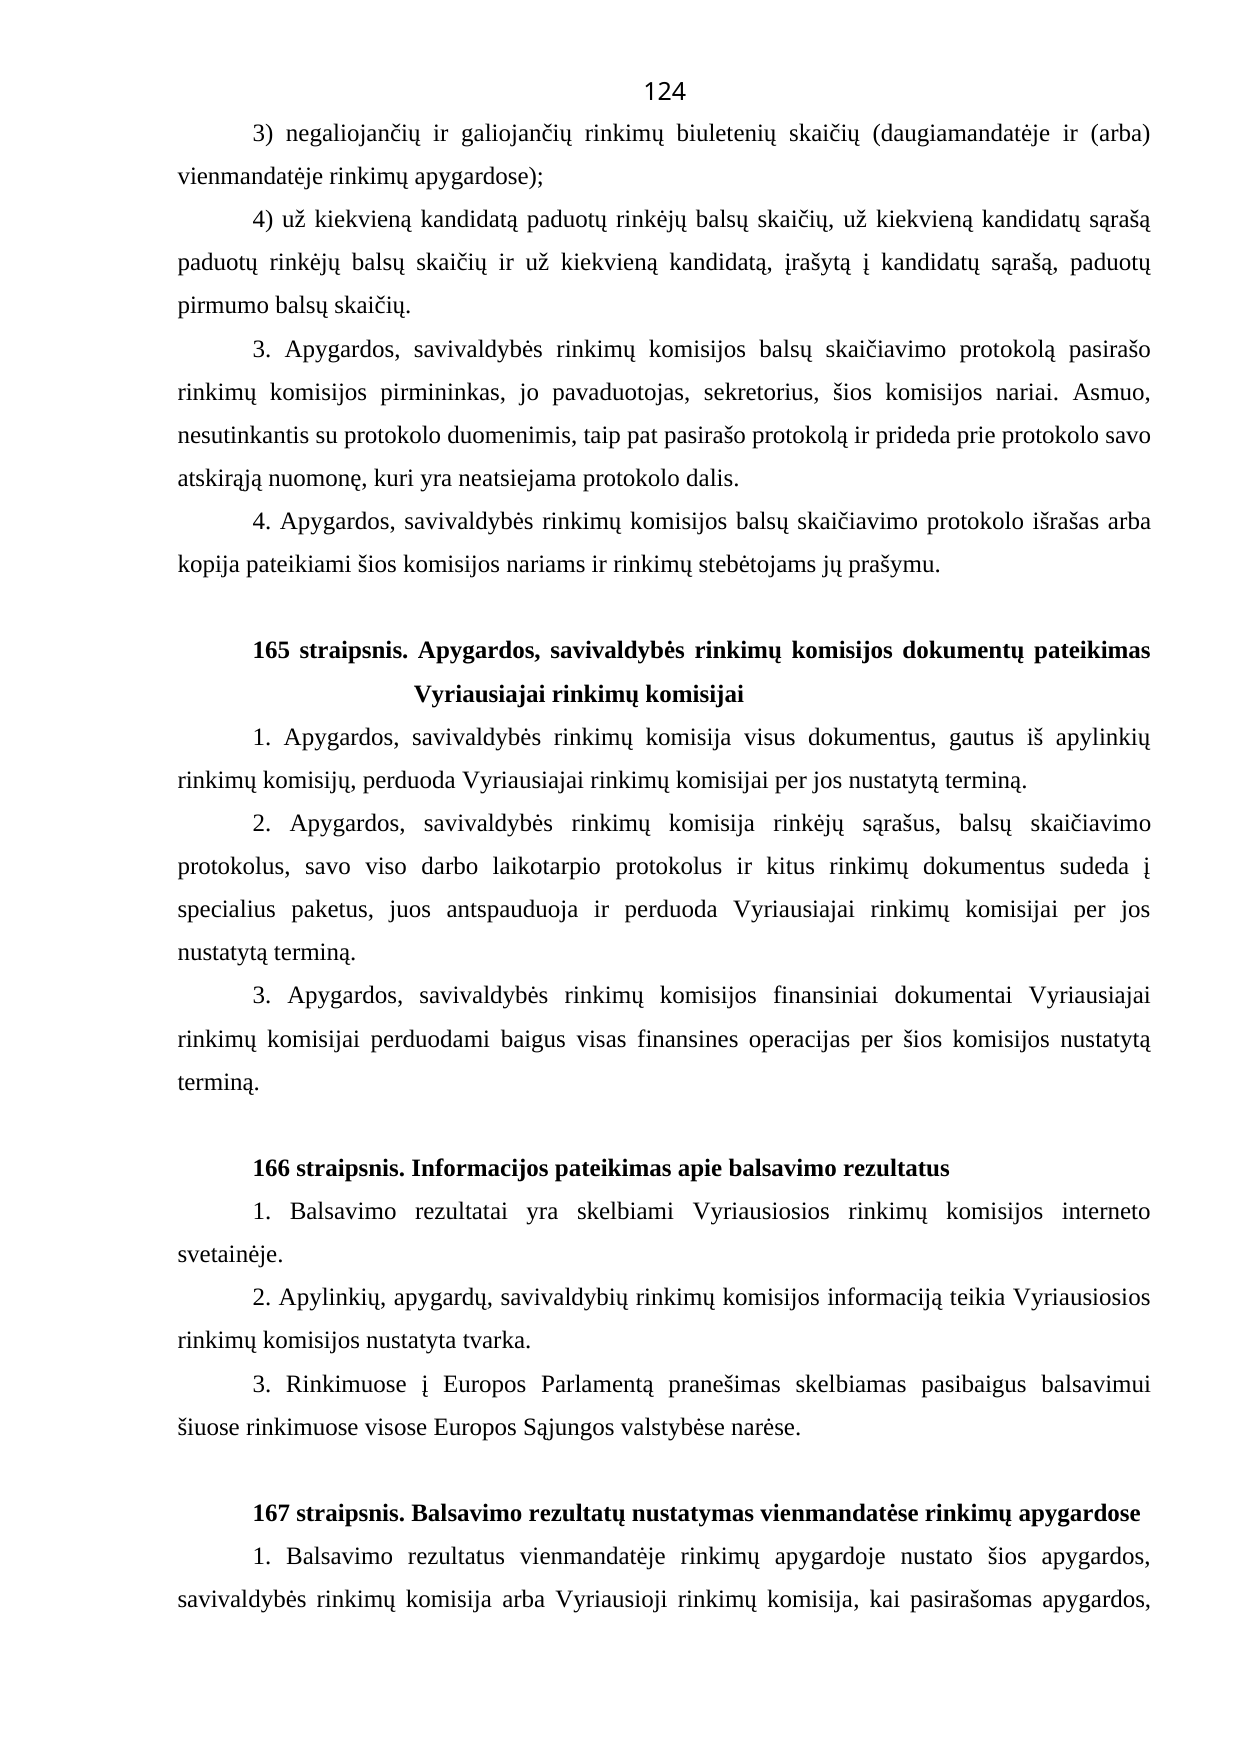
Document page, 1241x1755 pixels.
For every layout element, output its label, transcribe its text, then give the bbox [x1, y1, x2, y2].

text 1. Balsavimo rezultatai yra skelbiami Vyriausiosios rinkimų komisijos interneto svetainėje. [177, 1196, 1152, 1268]
text 4) už kiekvieną kandidatą paduotų rinkėjų balsų skaičių, už kiekvieną kandidatų sąrašą paduotų rinkėjų balsų skaičių ir už kiekvieną kandidatą, įrašytą į kandidatų sąrašą, paduotų pirmumo balsų skaičių. [177, 204, 1152, 319]
text 3) negaliojančių ir galiojančių rinkimų biuletenių skaičių (daugiamandatėje ir (arba) vienmandatėje rinkimų apygardose); [177, 118, 1152, 190]
text 4. Apygardos, savivaldybės rinkimų komisijos balsų skaičiavimo protokolo išrašas arba kopija pateikiami šios komisijos nariams ir rinkimų stebėtojams jų prašymu. [177, 506, 1152, 578]
text 3. Rinkimuose į Europos Parlamentą pranešimas skelbiamas pasibaigus balsavimui šiuose rinkimuose visose Europos Sąjungos valstybėse narėse. [177, 1369, 1152, 1441]
text 167 straipsnis. Balsavimo rezultatų nustatymas vienmandatėse rinkimų apygardose [177, 1498, 1152, 1527]
text 1. Balsavimo rezultatus vienmandatėje rinkimų apygardoje nustato šios apygardos, savivaldybės rinkimų komisija arba Vyriausioji rinkimų komisija, kai pasirašomas apygardos, [177, 1541, 1152, 1613]
text 166 straipsnis. Informacijos pateikimas apie balsavimo rezultatus [177, 1153, 1152, 1182]
text 165 straipsnis. Apygardos, savivaldybės rinkimų komisijos dokumentų pateikimas Vyriausiajai rinkimų komisijai [252, 636, 1152, 707]
text 3. Apygardos, savivaldybės rinkimų komisijos finansiniai dokumentai Vyriausiajai rinkimų komisijai perduodami baigus visas finansines operacijas per šios komisijos nustatytą terminą. [177, 981, 1152, 1096]
text 3. Apygardos, savivaldybės rinkimų komisijos balsų skaičiavimo protokolą pasirašo rinkimų komisijos pirmininkas, jo pavaduotojas, sekretorius, šios komisijos nariai. Asmuo, nesutinkantis su protokolo duomenimis, taip pat pasirašo protokolą ir prideda prie protokolo savo atskirąją nuomonę, kuri yra neatsiejama protokolo dalis. [177, 334, 1152, 492]
text 2. Apylinkių, apygardų, savivaldybių rinkimų komisijos informaciją teikia Vyriausiosios rinkimų komisijos nustatyta tvarka. [177, 1282, 1152, 1354]
text 1. Apygardos, savivaldybės rinkimų komisija visus dokumentus, gautus iš apylinkių rinkimų komisijų, perduoda Vyriausiajai rinkimų komisijai per jos nustatytą terminą. [177, 722, 1152, 794]
text 2. Apygardos, savivaldybės rinkimų komisija rinkėjų sąrašus, balsų skaičiavimo protokolus, savo viso darbo laikotarpio protokolus ir kitus rinkimų dokumentus sudeda į specialius paketus, juos antspauduoja ir perduoda Vyriausiajai rinkimų komisijai per jos nustatytą terminą. [177, 808, 1152, 966]
